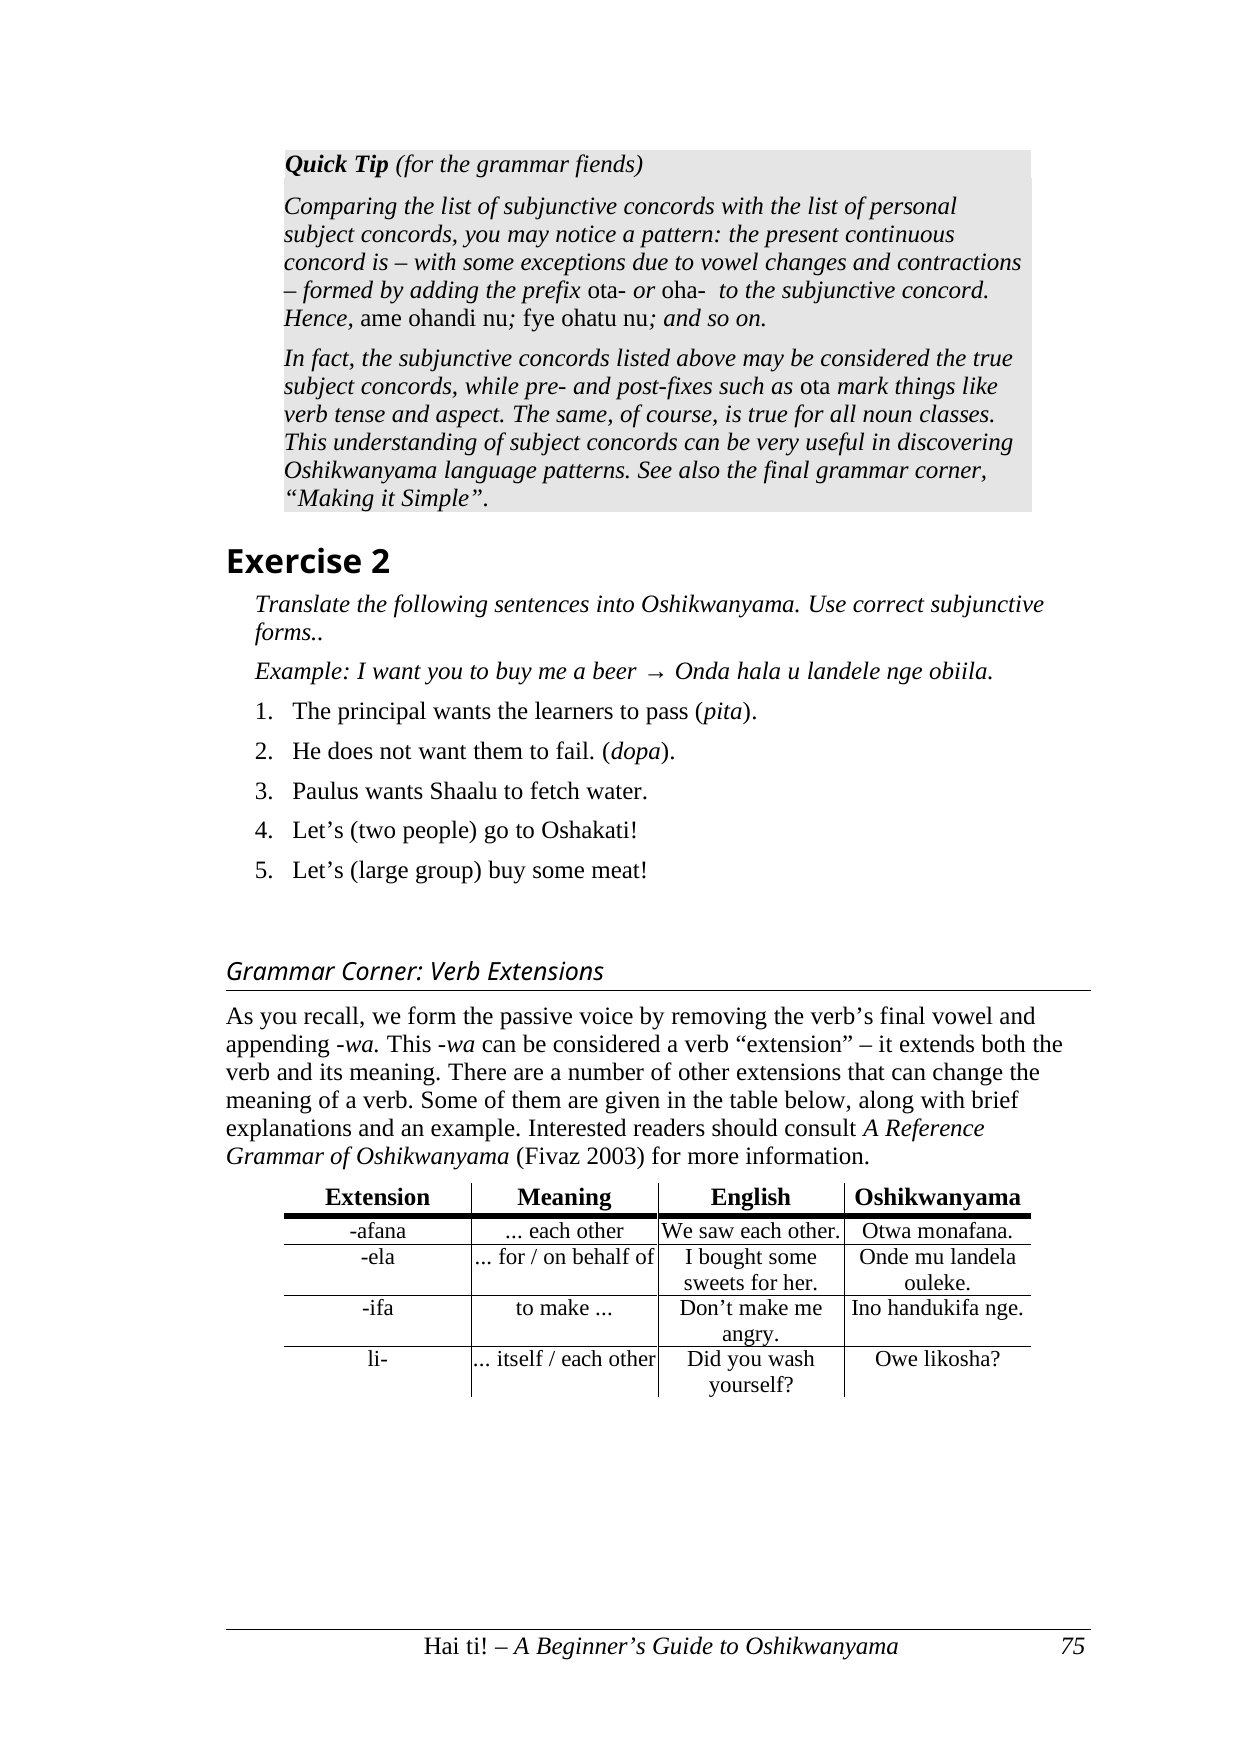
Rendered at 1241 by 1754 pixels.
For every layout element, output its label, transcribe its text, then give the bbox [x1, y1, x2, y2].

table_cell Owe likosha? [845, 1347, 1031, 1397]
table_cell li- [284, 1347, 471, 1397]
table_cell ... for / on behalf of [472, 1245, 657, 1295]
table_cell ... itself / each other [472, 1347, 657, 1397]
text Example: I want you to buy me a beer → Onda hala u landele nge obiila. [254, 657, 1091, 685]
table_cell to make ... [472, 1296, 657, 1346]
table_header Oshikwanyama [845, 1183, 1031, 1213]
table_cell Ino handukifa nge. [845, 1296, 1031, 1346]
table_cell ... each other [472, 1219, 657, 1244]
list He does not want them to fail. (dopa). [254, 737, 1091, 765]
subtitle Grammar Corner: Verb Extensions [226, 953, 1091, 990]
table_cell -ifa [284, 1296, 471, 1346]
table_cell -ela [284, 1245, 471, 1295]
table_cell Otwa monafana. [845, 1219, 1031, 1244]
list Paulus wants Shaalu to fetch water. [254, 777, 1091, 805]
table_cell Don’t make me angry. [659, 1296, 844, 1346]
table_cell Onde mu landela ouleke. [845, 1245, 1031, 1295]
text As you recall, we form the passive voice by removing the verb’s final vowel and appending -wa. This -wa can be considered a verb “extension” – it extends both the verb and its meaning. There are a number of other extensions that can change the meaning of a verb. Some of them are given in the table below, along with brief explanations and an example. Interested readers should consult A Reference Grammar of Oshikwanyama (Fivaz 2003) for more information. [226, 1002, 1091, 1170]
text Translate the following sentences into Oshikwanyama. Use correct subjunctive forms.. [254, 589, 1091, 646]
table_cell -afana [284, 1219, 471, 1244]
text In fact, the subjunctive concords listed above may be considered the true subject concords, while pre- and post-fixes such as ota mark things like verb tense and aspect. The same, of course, is true for all noun classes. This understanding of subject concords can be very useful in discovering Oshikwanyama language patterns. See also the final grammar corner, “Making it Simple”. [284, 344, 1032, 512]
subtitle Exercise 2 [226, 537, 1091, 583]
table_cell I bought some sweets for her. [659, 1245, 844, 1295]
subtitle Quick Tip (for the grammar fiends) [285, 150, 1031, 178]
table_header Meaning [472, 1183, 657, 1213]
text Comparing the list of subjunctive concords with the list of personal subject concords, you may notice a pattern: the present continuous concord is – with some exceptions due to vowel changes and contractions – formed by adding the prefix ota- or oha- to the subjunctive concord. Hence, ame ohandi nu; fye ohatu nu; and so on. [284, 192, 1032, 332]
table_header English [659, 1183, 844, 1213]
list Let’s (large group) buy some meat! [254, 856, 1091, 884]
list Let’s (two people) go to Oshakati! [254, 816, 1091, 844]
list The principal wants the learners to pass (pita). [254, 697, 1091, 725]
table_header Extension [284, 1183, 471, 1213]
table_cell We saw each other. [659, 1219, 844, 1244]
table_cell Did you wash yourself? [659, 1347, 844, 1397]
